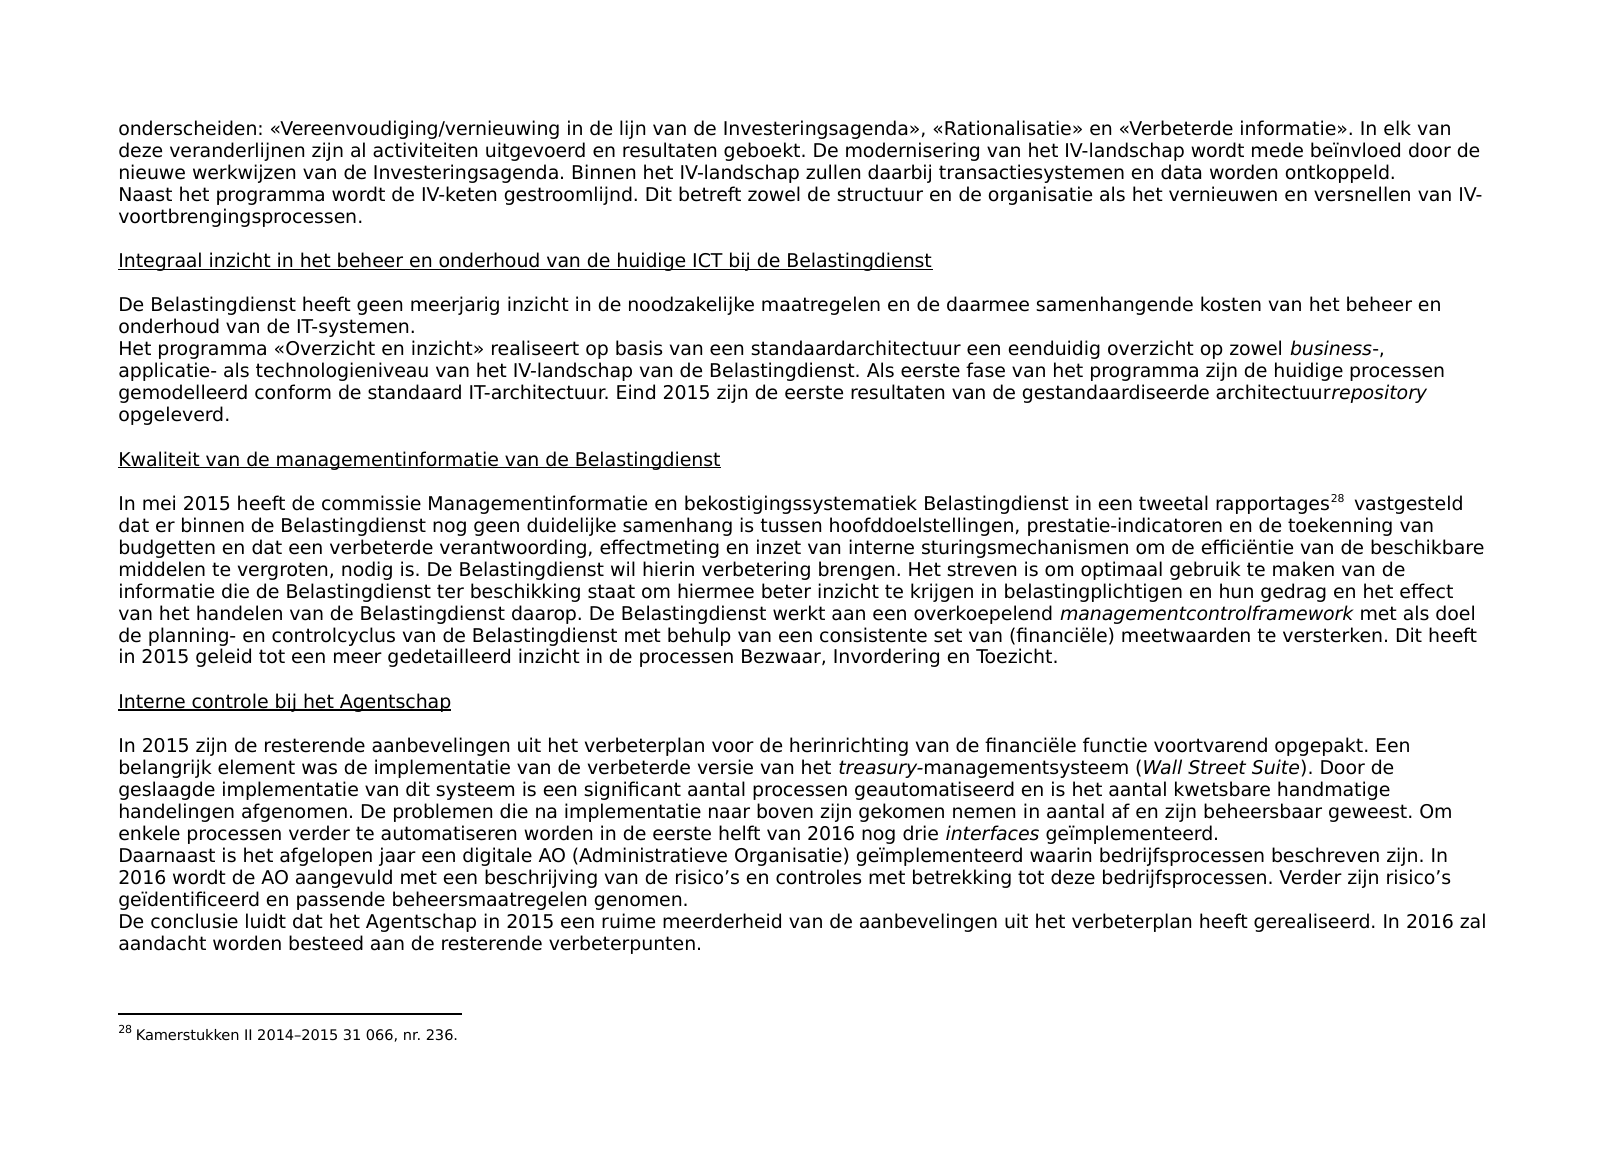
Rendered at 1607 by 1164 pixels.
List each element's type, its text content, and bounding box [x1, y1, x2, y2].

text Het programma «Overzicht en inzicht» realiseert op basis van een standaardarchitectuur een eenduidig overzicht op zowel business-, applicatie- als technologieniveau van het IV-landschap van de Belastingdienst. Als eerste fase van het programma zijn de huidige processen gemodelleerd conform de standaard IT-architectuur. Eind 2015 zijn de eerste resultaten van de gestandaardiseerde architectuurrepository opgeleverd. [118, 338, 1488, 426]
subtitle Interne controle bij het Agentschap [118, 691, 1488, 713]
text De conclusie luidt dat het Agentschap in 2015 een ruime meerderheid van de aanbevelingen uit het verbeterplan heeft gerealiseerd. In 2016 zal aandacht worden besteed aan de resterende verbeterpunten. [118, 911, 1488, 954]
text De Belastingdienst heeft geen meerjarig inzicht in de noodzakelijke maatregelen en de daarmee samenhangende kosten van het beheer en onderhoud van de IT-systemen. [118, 294, 1488, 338]
text In mei 2015 heeft de commissie Managementinformatie en bekostigingssystematiek Belastingdienst in een tweetal rapportages vastgesteld dat er binnen de Belastingdienst nog geen duidelijke samenhang is tussen hoofddoelstellingen, prestatie-indicatoren en de toekenning van budgetten en dat een verbeterde verantwoording, effectmeting en inzet van interne sturingsmechanismen om de efficiëntie van de beschikbare middelen te vergroten, nodig is. De Belastingdienst wil hierin verbetering brengen. Het streven is om optimaal gebruik te maken van de informatie die de Belastingdienst ter beschikking staat om hiermee beter inzicht te krijgen in belastingplichtigen en hun gedrag en het effect van het handelen van de Belastingdienst daarop. De Belastingdienst werkt aan een overkoepelend managementcontrolframework met als doel de planning- en controlcyclus van de Belastingdienst met behulp van een consistente set van (financiële) meetwaarden te versterken. Dit heeft in 2015 geleid tot een meer gedetailleerd inzicht in de processen Bezwaar, Invordering en Toezicht. [118, 493, 1488, 668]
text Daarnaast is het afgelopen jaar een digitale AO (Administratieve Organisatie) geïmplementeerd waarin bedrijfsprocessen beschreven zijn. In 2016 wordt de AO aangevuld met een beschrijving van de risico’s en controles met betrekking tot deze bedrijfsprocessen. Verder zijn risico’s geïdentificeerd en passende beheersmaatregelen genomen. [118, 845, 1488, 911]
text Kamerstukken II 2014–2015 31 066, nr. 236. [118, 1023, 1488, 1045]
text Naast het programma wordt de IV-keten gestroomlijnd. Dit betreft zowel de structuur en de organisatie als het vernieuwen en versnellen van IV-voortbrengingsprocessen. [118, 184, 1488, 228]
subtitle Kwaliteit van de managementinformatie van de Belastingdienst [118, 448, 1488, 470]
text onderscheiden: «Vereenvoudiging/vernieuwing in de lijn van de Investeringsagenda», «Rationalisatie» en «Verbeterde informatie». In elk van deze veranderlijnen zijn al activiteiten uitgevoerd en resultaten geboekt. De modernisering van het IV-landschap wordt mede beïnvloed door de nieuwe werkwijzen van de Investeringsagenda. Binnen het IV-landschap zullen daarbij transactiesystemen en data worden ontkoppeld. [118, 118, 1488, 184]
subtitle Integraal inzicht in het beheer en onderhoud van de huidige ICT bij de Belastingdienst [118, 250, 1488, 272]
text In 2015 zijn de resterende aanbevelingen uit het verbeterplan voor de herinrichting van de financiële functie voortvarend opgepakt. Een belangrijk element was de implementatie van de verbeterde versie van het treasury-managementsysteem (Wall Street Suite). Door de geslaagde implementatie van dit systeem is een significant aantal processen geautomatiseerd en is het aantal kwetsbare handmatige handelingen afgenomen. De problemen die na implementatie naar boven zijn gekomen nemen in aantal af en zijn beheersbaar geweest. Om enkele processen verder te automatiseren worden in de eerste helft van 2016 nog drie interfaces geïmplementeerd. [118, 735, 1488, 845]
